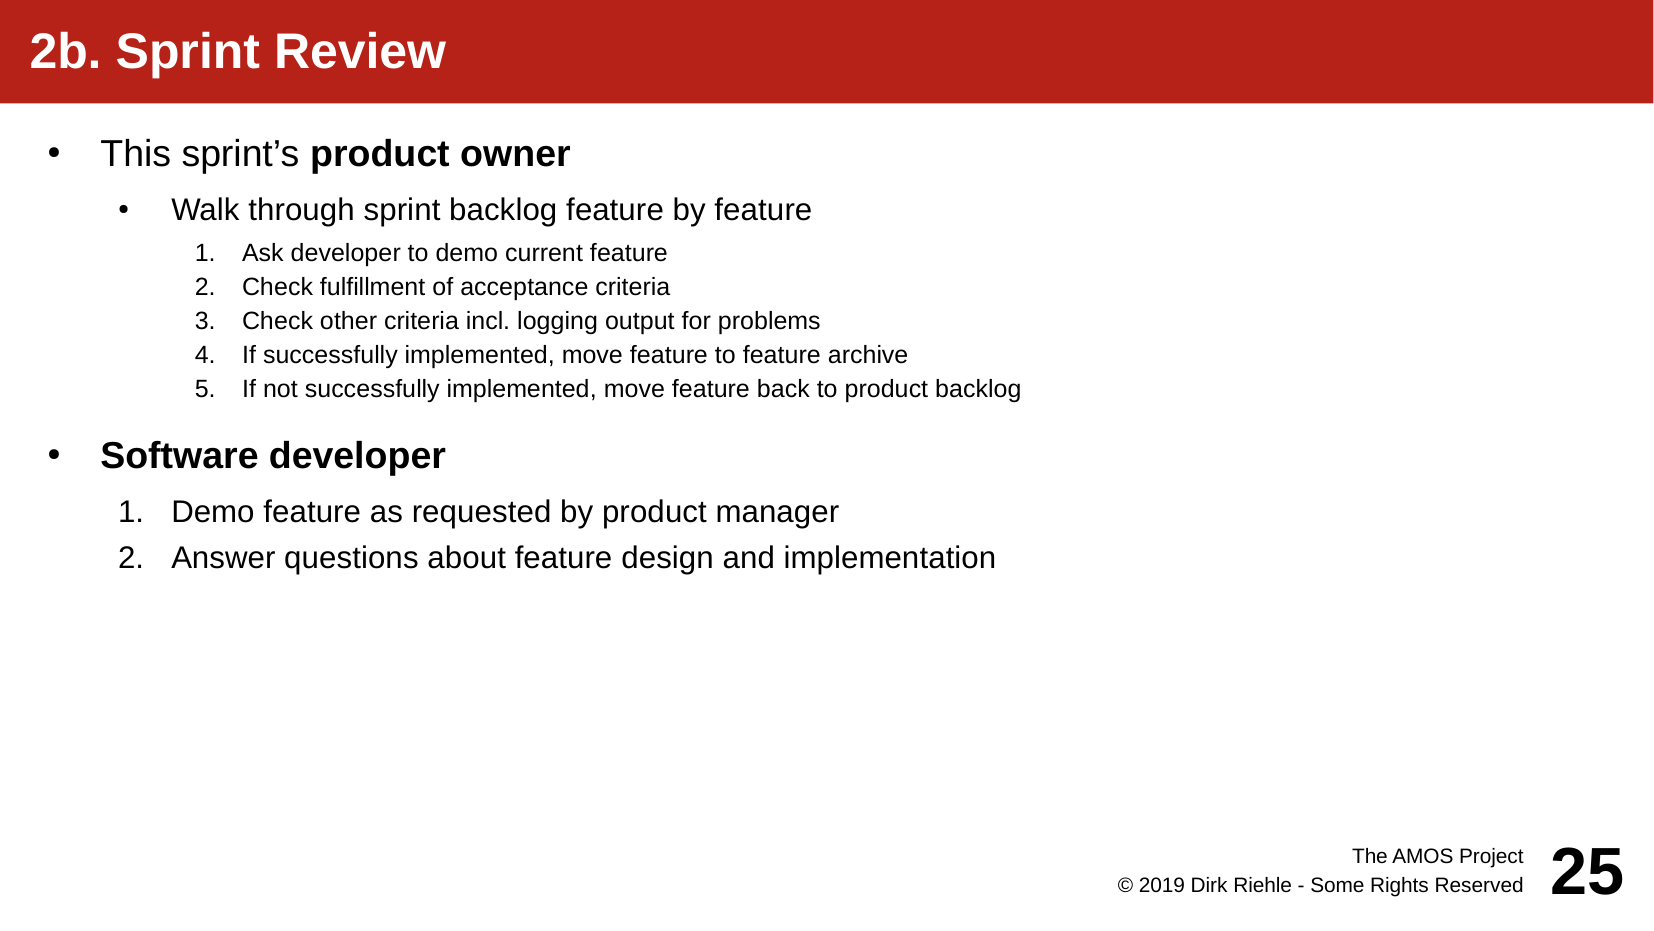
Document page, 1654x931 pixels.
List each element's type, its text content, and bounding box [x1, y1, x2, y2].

title 2b. Sprint Review [0, 0, 1654, 104]
list This sprint’s product owner Walk through sprint backlog feature by feature Ask developer to demo current feature Check fulfillment of acceptance criteria Check other criteria incl. logging output for problems If successfully implemented, move feature to feature archive If not successfully implemented, move feature back to product backlog Software developer Demo feature as requested by product manager Answer questions about feature design and implementation [29, 132, 1625, 798]
